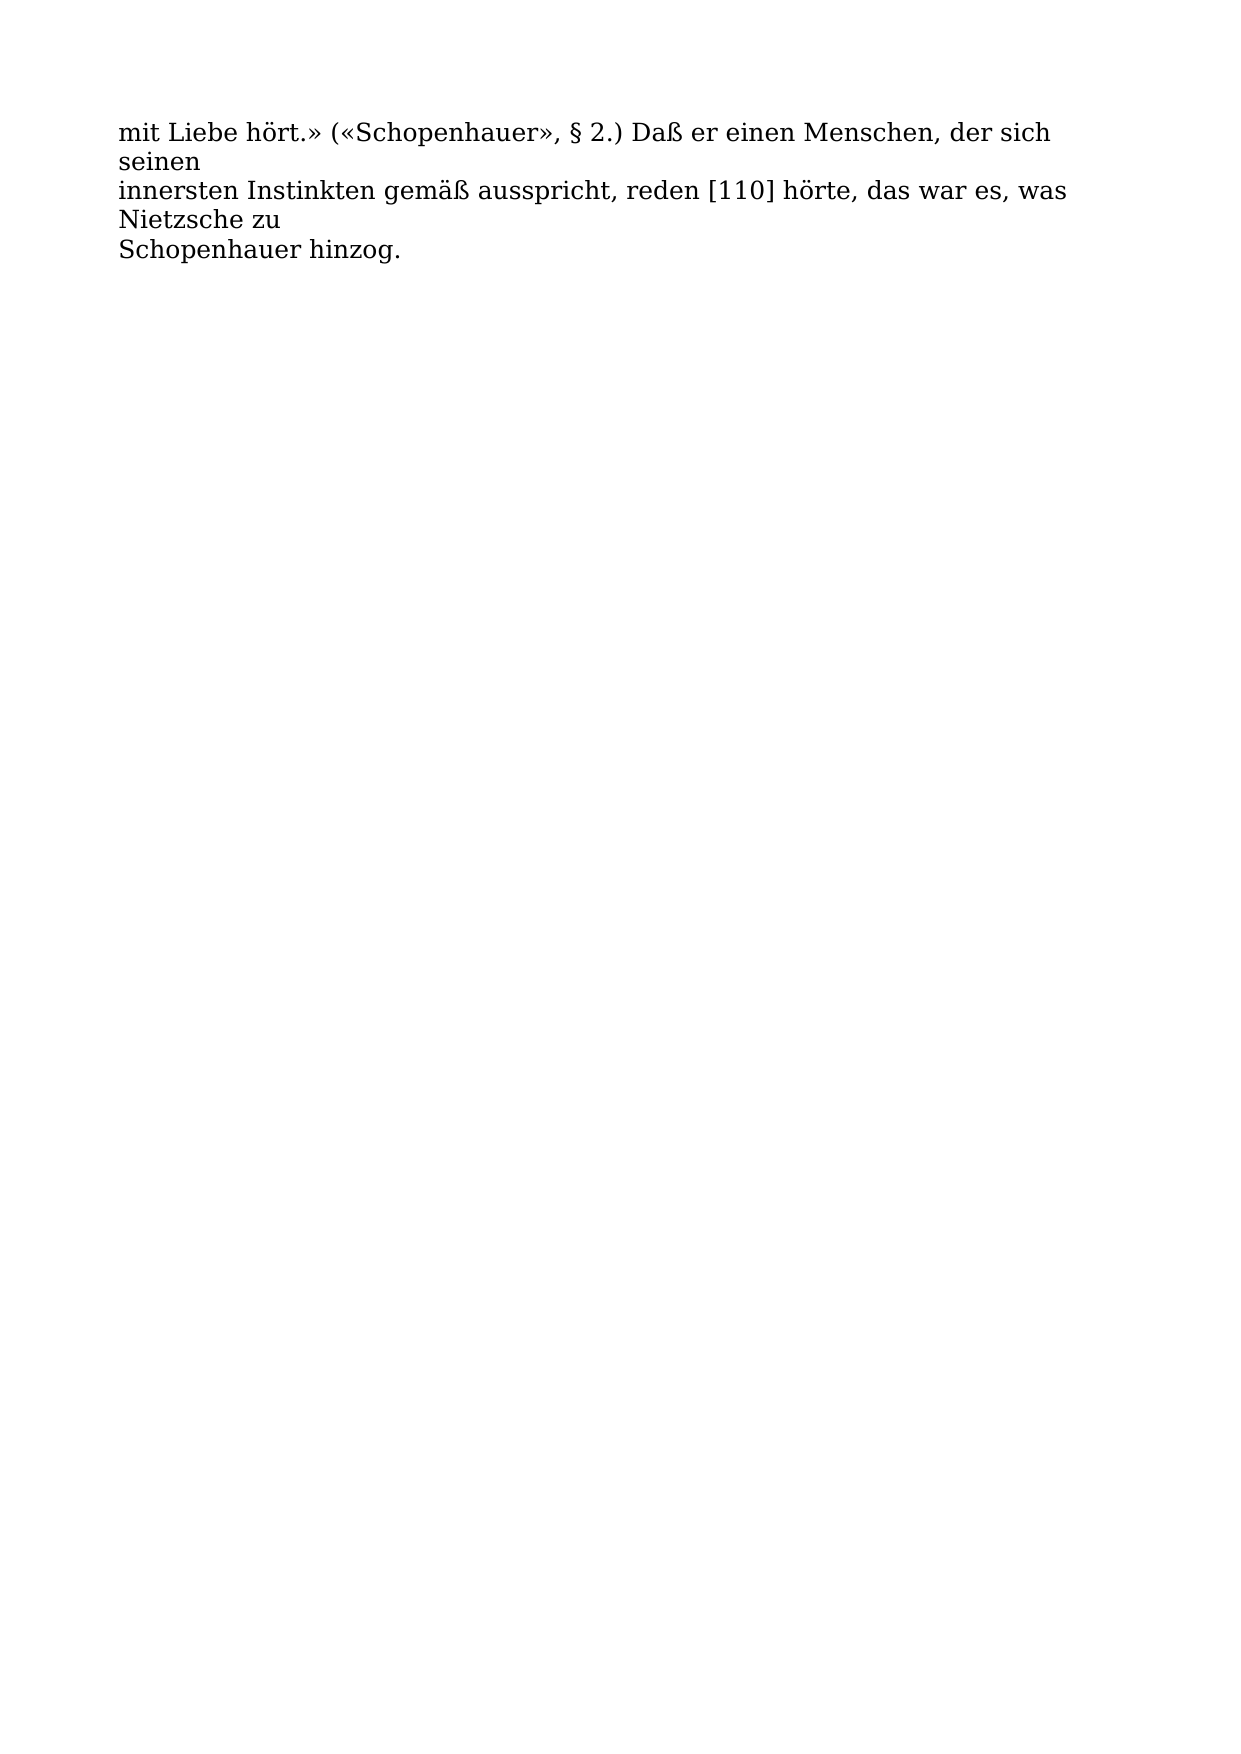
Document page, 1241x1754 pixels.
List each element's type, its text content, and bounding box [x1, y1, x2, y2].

text Schopenhauer hinzog. [118, 235, 1122, 264]
text innersten Instinkten gemäß ausspricht, reden [110] hörte, das war es, was Nietzsche zu [118, 176, 1122, 235]
text mit Liebe hört.» («Schopenhauer», § 2.) Daß er einen Menschen, der sich seinen [118, 118, 1122, 176]
